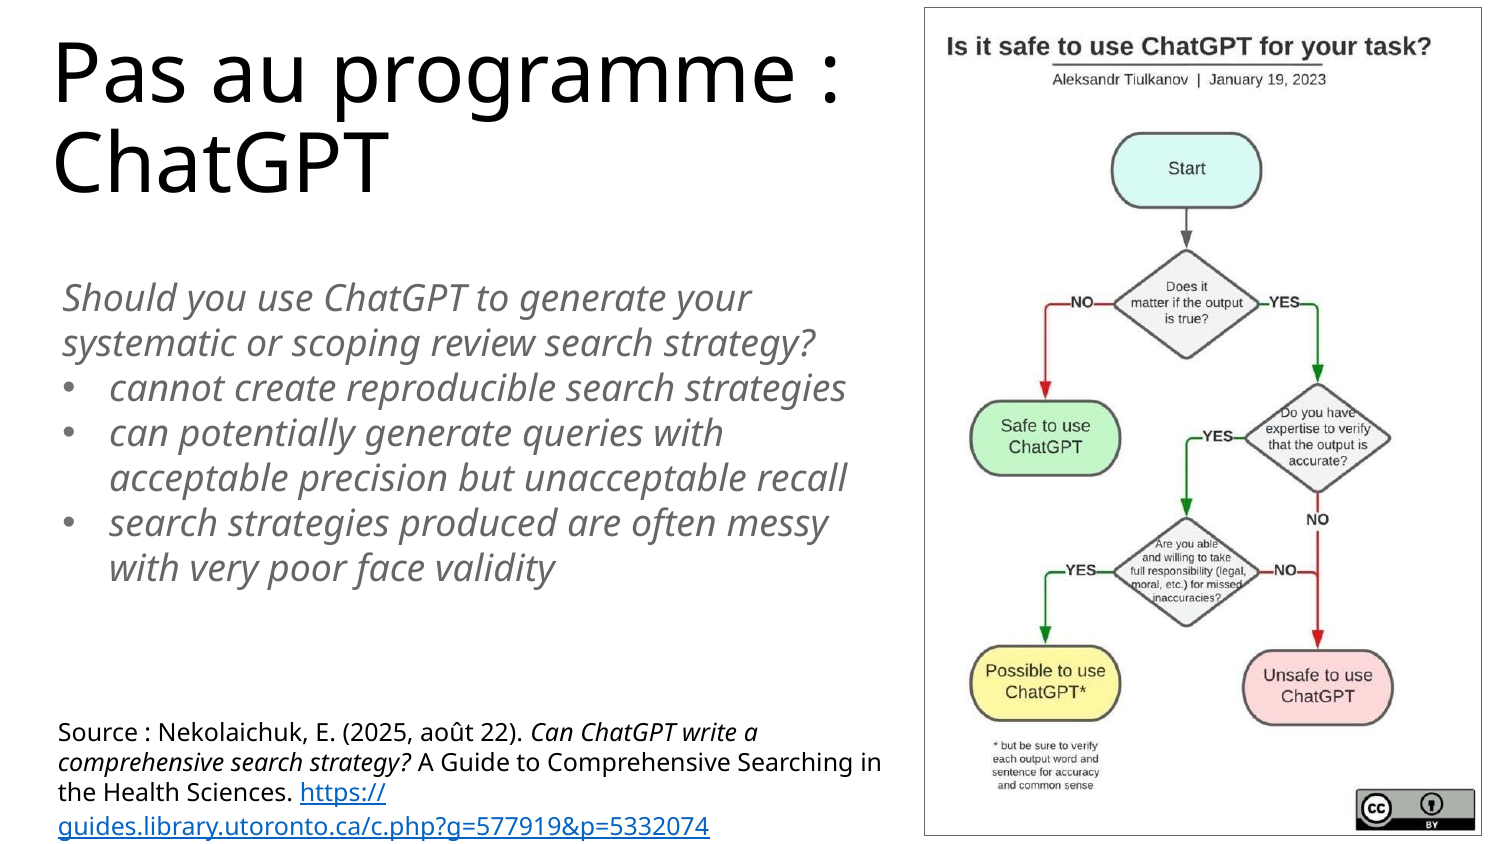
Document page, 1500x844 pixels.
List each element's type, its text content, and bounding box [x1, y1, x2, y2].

picture [924, 7, 1482, 836]
text_box Source : Nekolaichuk, E. (2025, août 22). Can ChatGPT write a comprehensive search strategy? A Guide to Comprehensive Searching in the Health Sciences. https://guides.library.utoronto.ca/c.php?g=577919&p=5332074 [43, 709, 907, 844]
title Pas au programme : ChatGPT [36, 38, 924, 203]
text_box Should you use ChatGPT to generate your systematic or scoping review search strategy? cannot create reproducible search strategies can potentially generate queries with acceptable precision but unacceptable recall search strategies produced are often messy with very poor face validity [47, 266, 893, 642]
